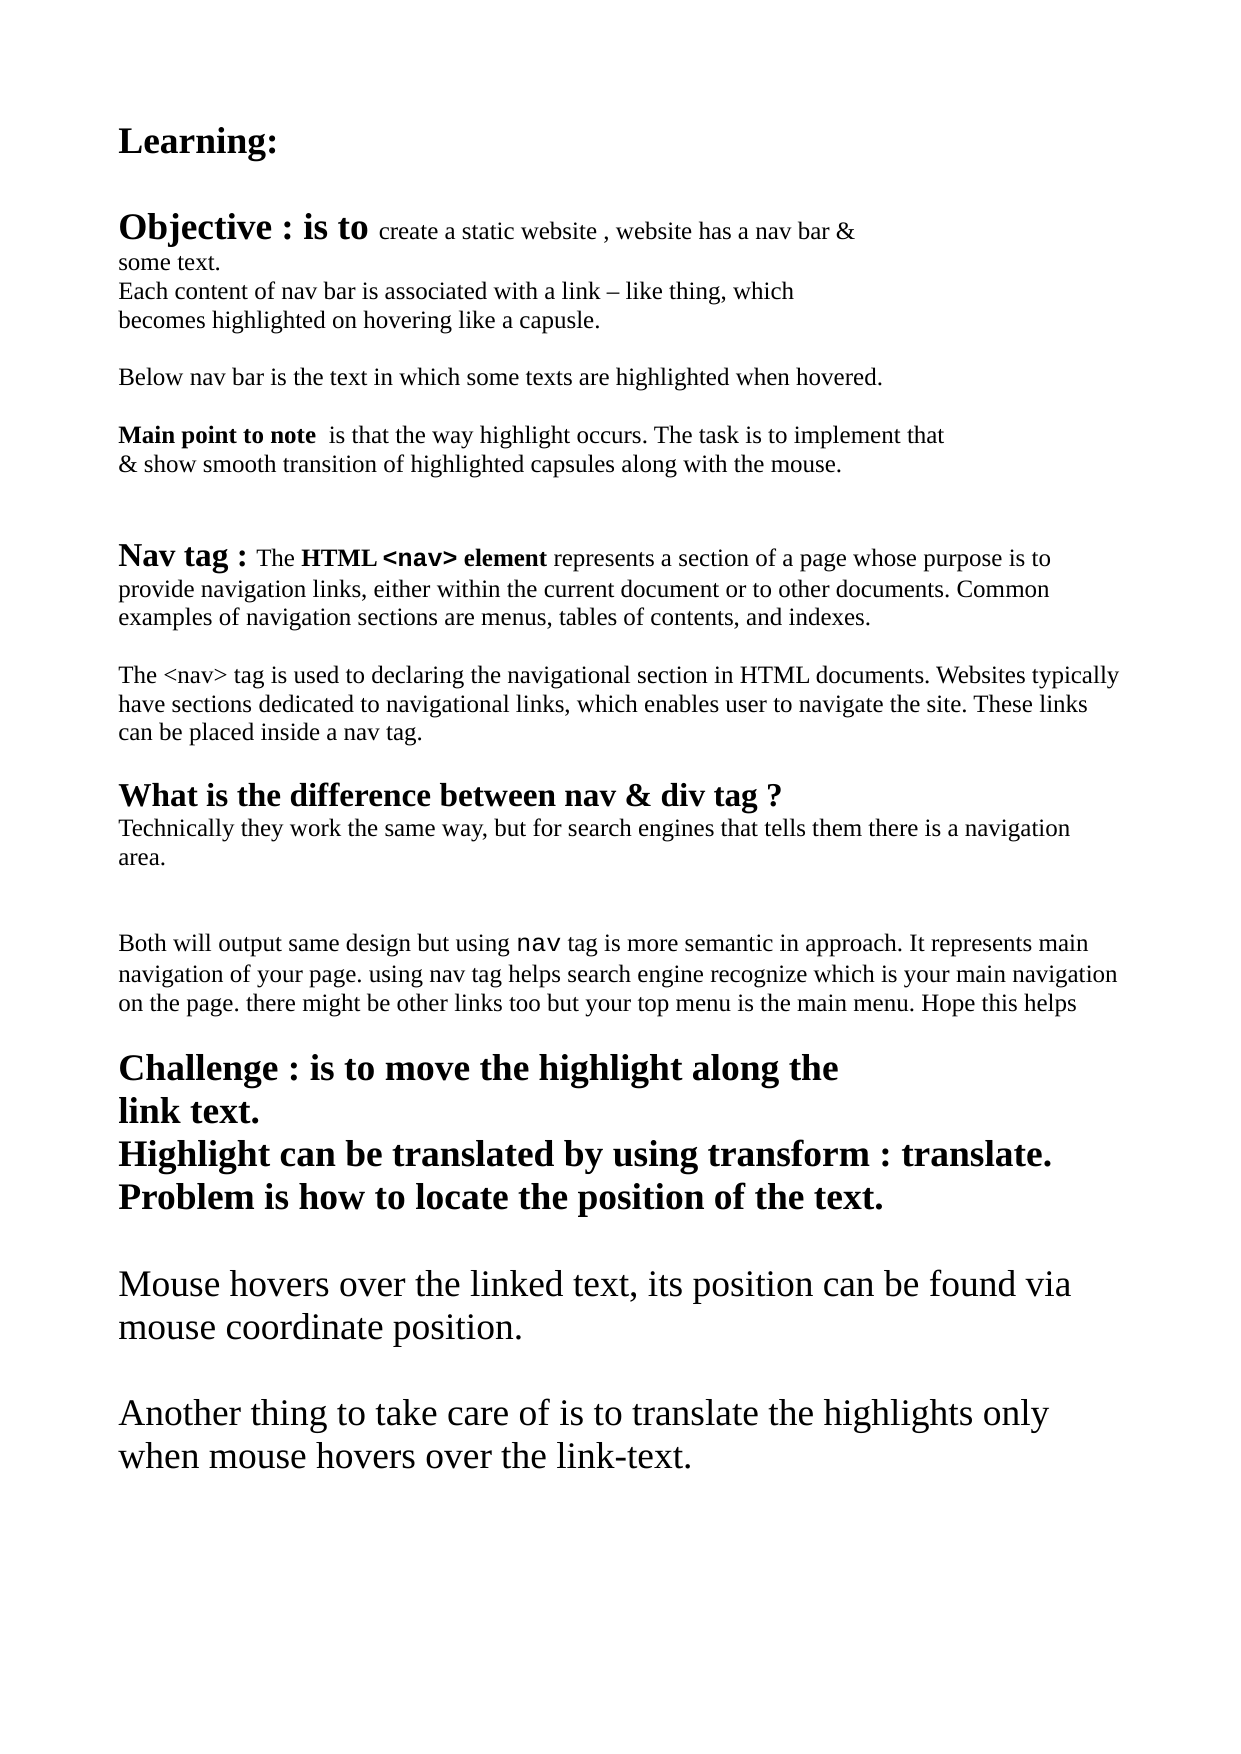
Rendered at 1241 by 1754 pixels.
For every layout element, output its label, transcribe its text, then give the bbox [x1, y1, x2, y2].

text Another thing to take care of is to translate the highlights only [118, 1390, 1122, 1433]
text Below nav bar is the text in which some texts are highlighted when hovered. [118, 362, 1122, 391]
text when mouse hovers over the link-text. [118, 1433, 1122, 1477]
text & show smooth transition of highlighted capsules along with the mouse. [118, 449, 1122, 477]
text Main point to note is that the way highlight occurs. The task is to implement that [118, 420, 1122, 449]
text Highlight can be translated by using transform : translate. Problem is how to locate the position of the text. [118, 1132, 1122, 1218]
text What is the difference between nav & div tag ? [118, 775, 1122, 813]
text Challenge : is to move the highlight along the [118, 1045, 1122, 1088]
text Nav tag : The HTML <nav> element represents a section of a page whose purpose is to provide navigation links, either within the current document or to other documents. Common examples of navigation sections are menus, tables of contents, and indexes. [118, 535, 1122, 631]
text some text. [118, 247, 1122, 276]
text Mouse hovers over the linked text, its position can be found via mouse coordinate position. [118, 1261, 1122, 1347]
text Both will output same design but using nav tag is more semantic in approach. It represents main navigation of your page. using nav tag helps search engine recognize which is your main navigation on the page. there might be other links too but your top menu is the main menu. Hope this helps [118, 928, 1122, 1017]
text Each content of nav bar is associated with a link – like thing, which [118, 276, 1122, 305]
text The <nav> tag is used to declaring the navigational section in HTML documents. Websites typically have sections dedicated to navigational links, which enables user to navigate the site. These links can be placed inside a nav tag. [118, 660, 1122, 746]
text Learning: [118, 118, 1122, 161]
text becomes highlighted on hovering like a capusle. [118, 305, 1122, 334]
text link text. [118, 1088, 1122, 1132]
text Objective : is to create a static website , website has a nav bar & [118, 204, 1122, 247]
text Technically they work the same way, but for search engines that tells them there is a navigation area. [118, 813, 1122, 871]
